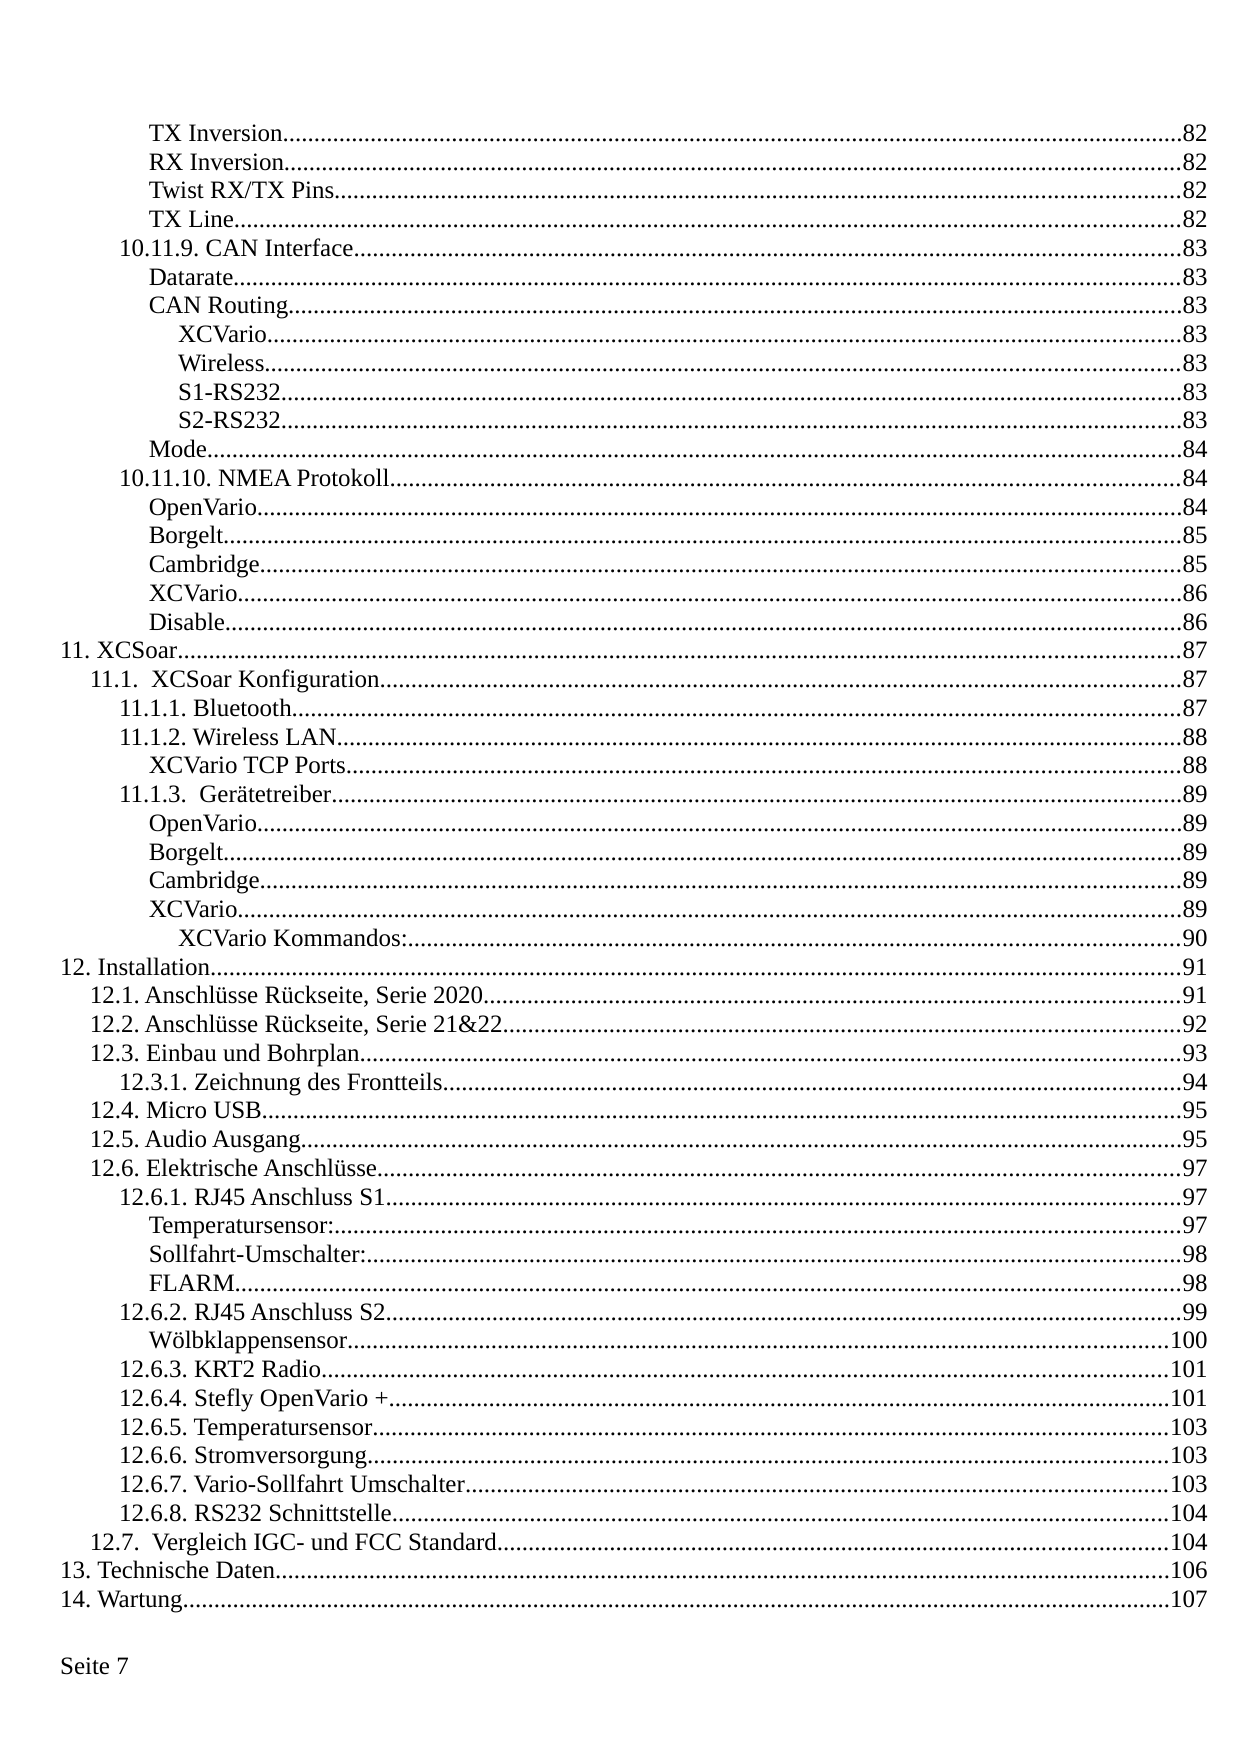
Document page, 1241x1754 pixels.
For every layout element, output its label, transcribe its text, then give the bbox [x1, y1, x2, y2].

text 12. Installation 91 [60, 952, 1207, 981]
text Temperatursensor: 97 [148, 1211, 1207, 1239]
text FLARM 98 [148, 1268, 1207, 1297]
text 10.11.9. CAN Interface 83 [119, 233, 1207, 262]
text 12.7. Vergleich IGC- und FCC Standard 104 [89, 1527, 1207, 1556]
text S1-RS232 83 [178, 377, 1207, 406]
text Disable 86 [148, 607, 1207, 636]
text 12.6.8. RS232 Schnittstelle 104 [119, 1498, 1207, 1527]
text 11. XCSoar 87 [60, 636, 1207, 664]
text TX Inversion 82 [148, 118, 1207, 147]
text 12.6.3. KRT2 Radio 101 [119, 1354, 1207, 1383]
text OpenVario 89 [148, 808, 1207, 837]
text 12.6. Elektrische Anschlüsse 97 [89, 1153, 1207, 1182]
text XCVario TCP Ports 88 [148, 751, 1207, 779]
text XCVario 83 [178, 319, 1207, 348]
text 12.2. Anschlüsse Rückseite, Serie 21&22 92 [89, 1009, 1207, 1038]
text OpenVario 84 [148, 492, 1207, 521]
text 12.4. Micro USB 95 [89, 1096, 1207, 1124]
text Borgelt 89 [148, 837, 1207, 866]
text 12.6.7. Vario-Sollfahrt Umschalter 103 [119, 1469, 1207, 1498]
text 12.1. Anschlüsse Rückseite, Serie 2020 91 [89, 981, 1207, 1009]
text 11.1.3. Gerätetreiber 89 [119, 779, 1207, 808]
text Cambridge 85 [148, 549, 1207, 578]
text 10.11.10. NMEA Protokoll 84 [119, 463, 1207, 492]
text 12.3. Einbau und Bohrplan 93 [89, 1038, 1207, 1067]
text Mode 84 [148, 434, 1207, 463]
text 11.1.2. Wireless LAN 88 [119, 722, 1207, 751]
text Twist RX/TX Pins 82 [148, 176, 1207, 204]
text Wölbklappensensor 100 [148, 1326, 1207, 1354]
text TX Line 82 [148, 204, 1207, 233]
text 11.1.1. Bluetooth 87 [119, 693, 1207, 722]
text RX Inversion 82 [148, 147, 1207, 176]
text 12.5. Audio Ausgang 95 [89, 1124, 1207, 1153]
text S2-RS232 83 [178, 406, 1207, 434]
text 12.6.6. Stromversorgung 103 [119, 1441, 1207, 1469]
text XCVario 86 [148, 578, 1207, 607]
text Datarate 83 [148, 262, 1207, 291]
text 12.6.5. Temperatursensor 103 [119, 1412, 1207, 1441]
text Sollfahrt-Umschalter: 98 [148, 1239, 1207, 1268]
text 11.1. XCSoar Konfiguration 87 [89, 664, 1207, 693]
text 12.6.1. RJ45 Anschluss S1 97 [119, 1182, 1207, 1211]
text Borgelt 85 [148, 521, 1207, 549]
text XCVario Kommandos: 90 [178, 923, 1207, 952]
text 12.6.2. RJ45 Anschluss S2 99 [119, 1297, 1207, 1326]
text 12.3.1. Zeichnung des Frontteils 94 [119, 1067, 1207, 1096]
text Wireless 83 [178, 348, 1207, 377]
text Cambridge 89 [148, 866, 1207, 894]
text 14. Wartung 107 [60, 1584, 1207, 1613]
text 13. Technische Daten 106 [60, 1556, 1207, 1584]
text 12.6.4. Stefly OpenVario + 101 [119, 1383, 1207, 1412]
text XCVario 89 [148, 894, 1207, 923]
text CAN Routing 83 [148, 291, 1207, 319]
